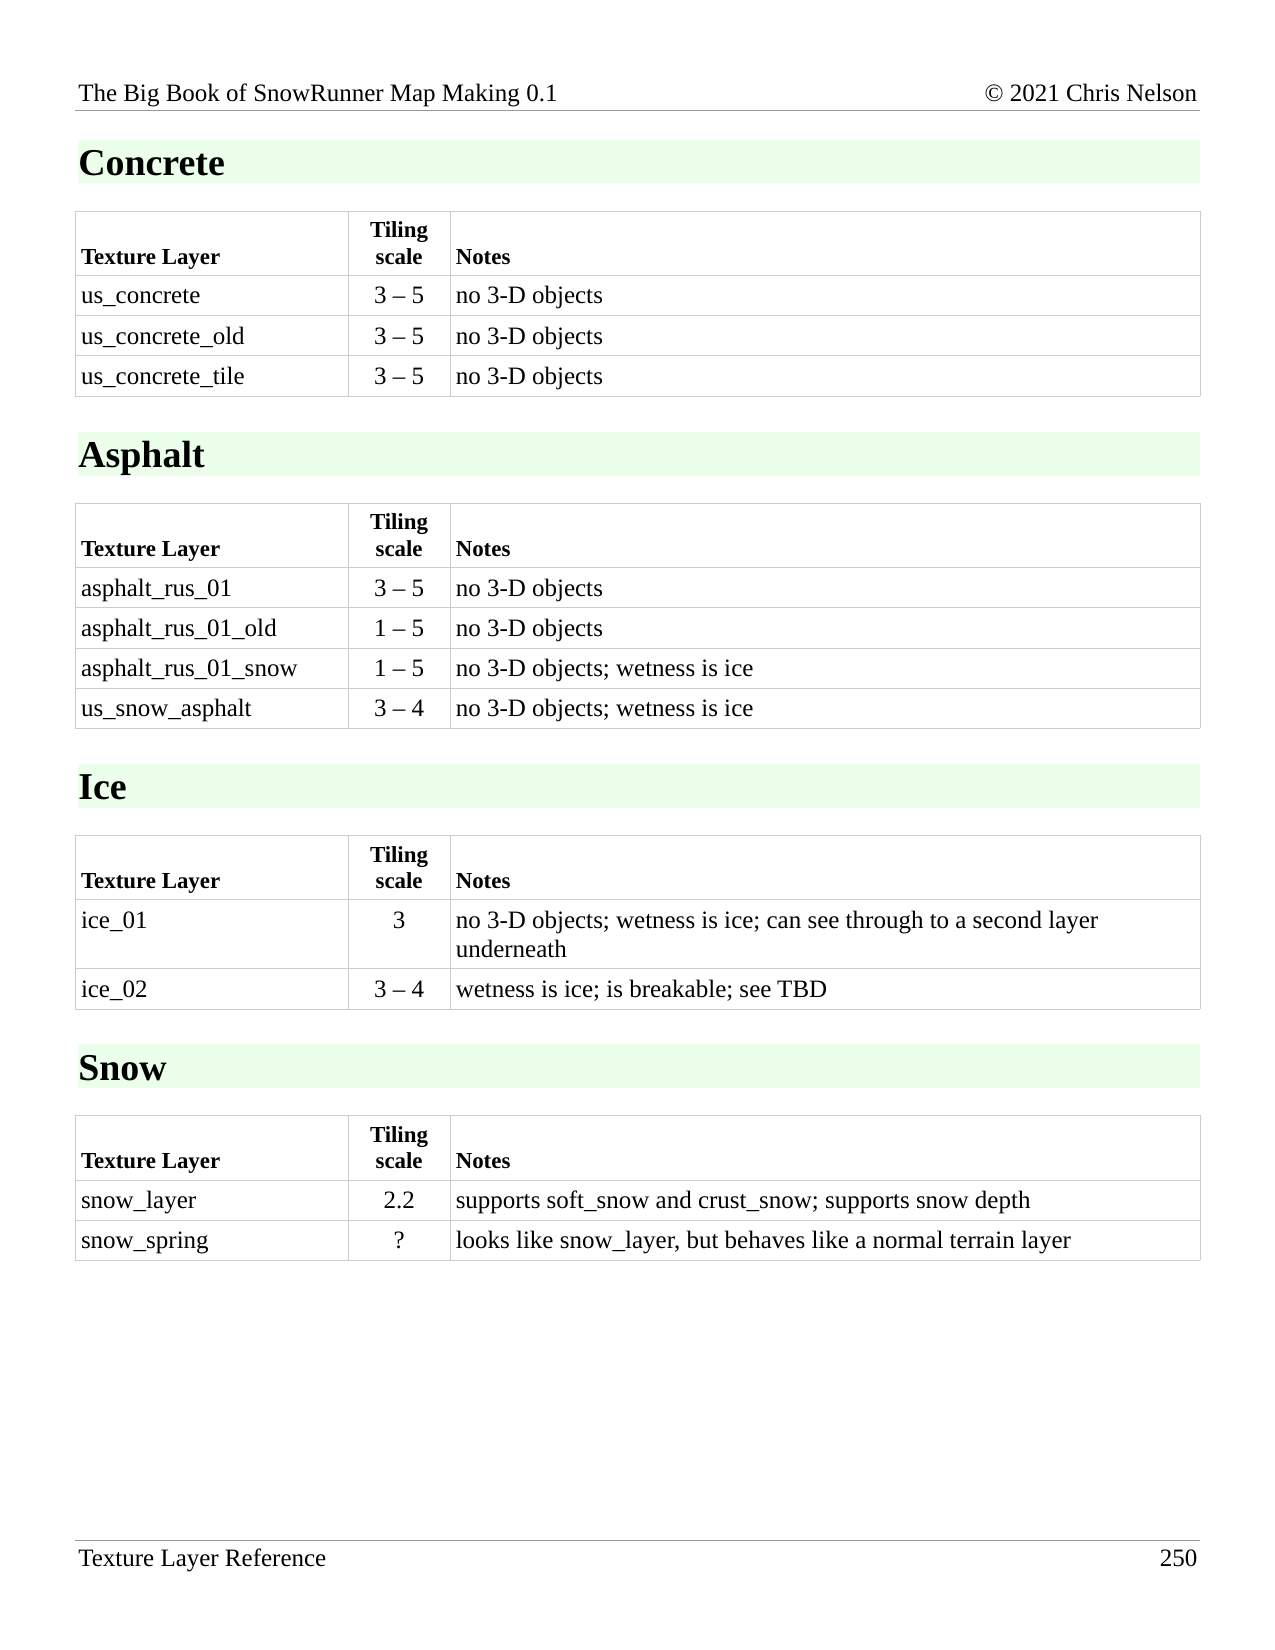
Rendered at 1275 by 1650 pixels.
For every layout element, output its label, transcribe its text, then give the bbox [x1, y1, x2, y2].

table_cell 2.2 [349, 1181, 450, 1220]
table_cell 3 – 5 [349, 316, 450, 355]
table_cell snow_layer [76, 1181, 348, 1220]
table_cell us_concrete_old [76, 316, 348, 355]
table_cell wetness is ice; is breakable; see TBD [451, 969, 1200, 1008]
table_cell 3 – 5 [349, 276, 450, 315]
subtitle Snow [78, 1044, 1200, 1088]
table_header Notes [451, 212, 1200, 275]
table_cell no 3‑D objects; wetness is ice [451, 649, 1200, 688]
table_cell supports soft_snow and crust_snow; supports snow depth [451, 1181, 1200, 1220]
table_cell ice_01 [76, 900, 348, 968]
table_cell no 3‑D objects [451, 356, 1200, 396]
subtitle Ice [78, 764, 1200, 808]
table_cell no 3‑D objects [451, 568, 1200, 607]
table_cell no 3‑D objects [451, 608, 1200, 647]
table_cell us_snow_asphalt [76, 689, 348, 728]
table_cell 3 [349, 900, 450, 968]
table_cell us_concrete [76, 276, 348, 315]
table_cell asphalt_rus_01_old [76, 608, 348, 647]
table_header Notes [451, 504, 1200, 567]
table_header Texture Layer [76, 504, 348, 567]
table_cell asphalt_rus_01 [76, 568, 348, 607]
table_cell snow_spring [76, 1221, 348, 1260]
table_cell 1 – 5 [349, 649, 450, 688]
table_header Tiling scale [349, 504, 450, 567]
table_header Notes [451, 1116, 1200, 1179]
table_header Tiling scale [349, 836, 450, 899]
table_cell no 3‑D objects; wetness is ice; can see through to a second layer underneath [451, 900, 1200, 968]
table_header Texture Layer [76, 836, 348, 899]
table_cell 3 – 5 [349, 356, 450, 396]
table_cell 3 – 5 [349, 568, 450, 607]
subtitle Concrete [78, 140, 1200, 183]
table_cell 3 – 4 [349, 969, 450, 1008]
subtitle Asphalt [78, 432, 1200, 476]
table_cell no 3‑D objects [451, 316, 1200, 355]
table_cell ice_02 [76, 969, 348, 1008]
table_header Notes [451, 836, 1200, 899]
table_header Texture Layer [76, 212, 348, 275]
table_cell us_concrete_tile [76, 356, 348, 396]
table_cell no 3‑D objects; wetness is ice [451, 689, 1200, 728]
table_cell 1 – 5 [349, 608, 450, 647]
table_header Texture Layer [76, 1116, 348, 1179]
table_cell no 3‑D objects [451, 276, 1200, 315]
table_header Tiling scale [349, 1116, 450, 1179]
table_cell ? [349, 1221, 450, 1260]
table_cell asphalt_rus_01_snow [76, 649, 348, 688]
table_cell looks like snow_layer, but behaves like a normal terrain layer [451, 1221, 1200, 1260]
table_cell 3 – 4 [349, 689, 450, 728]
table_header Tiling scale [349, 212, 450, 275]
